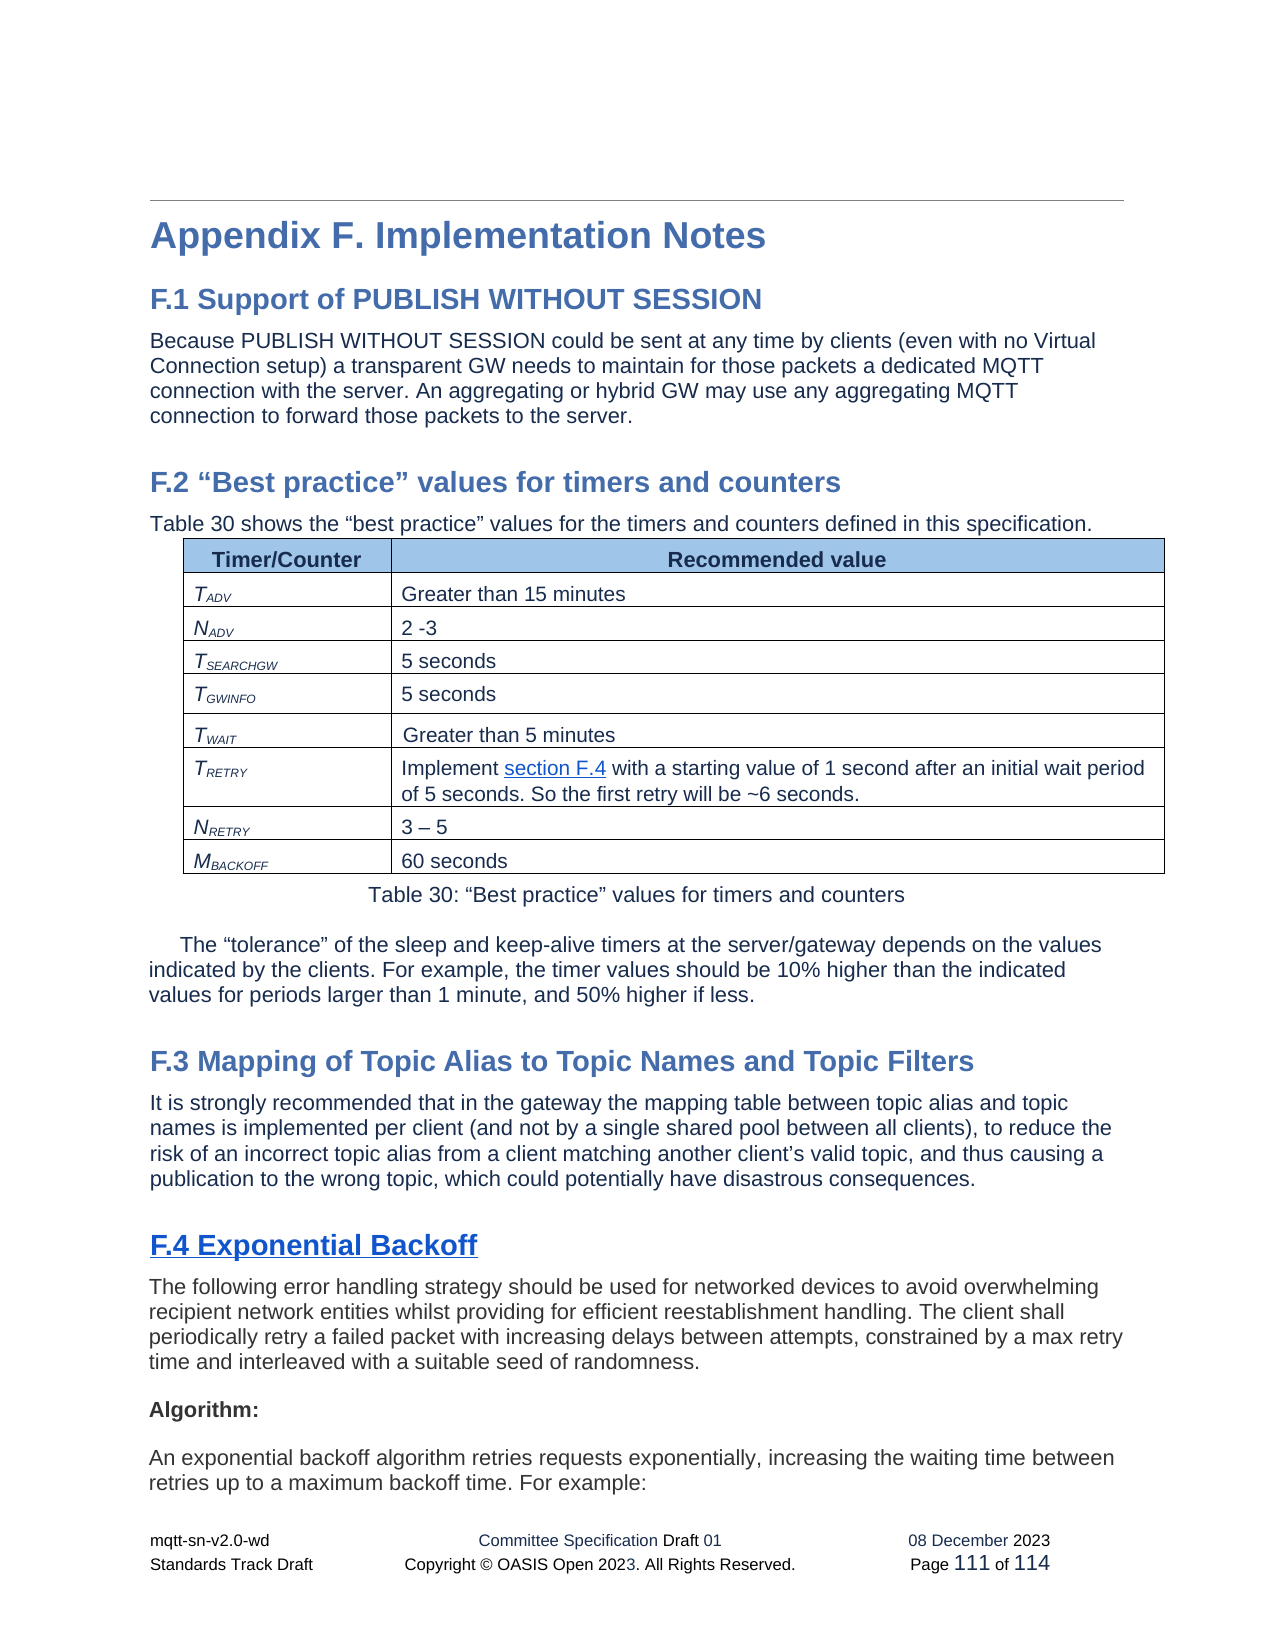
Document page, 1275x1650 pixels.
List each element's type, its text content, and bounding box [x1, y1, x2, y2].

text Table 30 shows the “best practice” values for the timers and counters defined in this specification. [149, 511, 1124, 536]
text It is strongly recommended that in the gateway the mapping table between topic alias and topic names is implemented per client (and not by a single shared pool between all clients), to reduce the risk of an incorrect topic alias from a client matching another client’s valid topic, and thus causing a publication to the wrong topic, which could potentially have disastrous consequences. [149, 1090, 1124, 1191]
table_cell NRETRY [184, 807, 391, 839]
table_cell Greater than 15 minutes [392, 573, 1164, 606]
table_cell TADV [184, 573, 391, 606]
subtitle Appendix F. Implementation Notes [150, 201, 1124, 257]
table_cell 5 seconds [392, 641, 1164, 673]
table_cell 2 -3 [392, 607, 1164, 639]
text The following error handling strategy should be used for networked devices to avoid overwhelming recipient network entities whilst providing for efficient reestablishment handling. The client shall periodically retry a failed packet with increasing delays between attempts, constrained by a max retry time and interleaved with a suitable seed of randomness. [148, 1273, 1124, 1374]
table_header Recommended value [392, 539, 1164, 572]
subtitle F.4 Exponential Backoff [150, 1227, 1124, 1261]
table_cell 5 seconds [392, 674, 1164, 713]
table_cell 60 seconds [392, 840, 1164, 872]
subtitle F.2 “Best practice” values for timers and counters [150, 465, 1124, 499]
text Algorithm: [148, 1397, 1124, 1422]
text An exponential backoff algorithm retries requests exponentially, increasing the waiting time between retries up to a maximum backoff time. For example: [148, 1444, 1124, 1495]
table_cell 3 – 5 [392, 807, 1164, 839]
subtitle F.3 Mapping of Topic Alias to Topic Names and Topic Filters [150, 1044, 1124, 1077]
table_cell NADV [184, 607, 391, 639]
table_cell Implement section F.4 with a starting value of 1 second after an initial wait period of 5 seconds. So the first retry will be ~6 seconds. [392, 748, 1164, 806]
subtitle F.1 Support of PUBLISH WITHOUT SESSION [150, 282, 1124, 315]
table_cell TWAIT [184, 714, 391, 747]
table_header Timer/Counter [184, 539, 391, 572]
table_cell Greater than 5 minutes [392, 714, 1164, 747]
table_cell TGWINFO [184, 674, 391, 713]
table_cell TSEARCHGW [184, 641, 391, 673]
table_cell TRETRY [184, 748, 391, 806]
text Table 30: “Best practice” values for timers and counters [148, 882, 1124, 907]
text Because PUBLISH WITHOUT SESSION could be sent at any time by clients (even with no Virtual Connection setup) a transparent GW needs to maintain for those packets a dedicated MQTT connection with the server. An aggregating or hybrid GW may use any aggregating MQTT connection to forward those packets to the server. [149, 328, 1124, 428]
text The “tolerance” of the sleep and keep-alive timers at the server/gateway depends on the values indicated by the clients. For example, the timer values should be 10% higher than the indicated values for periods larger than 1 minute, and 50% higher if less. [148, 931, 1124, 1007]
table_cell MBACKOFF [184, 840, 391, 872]
